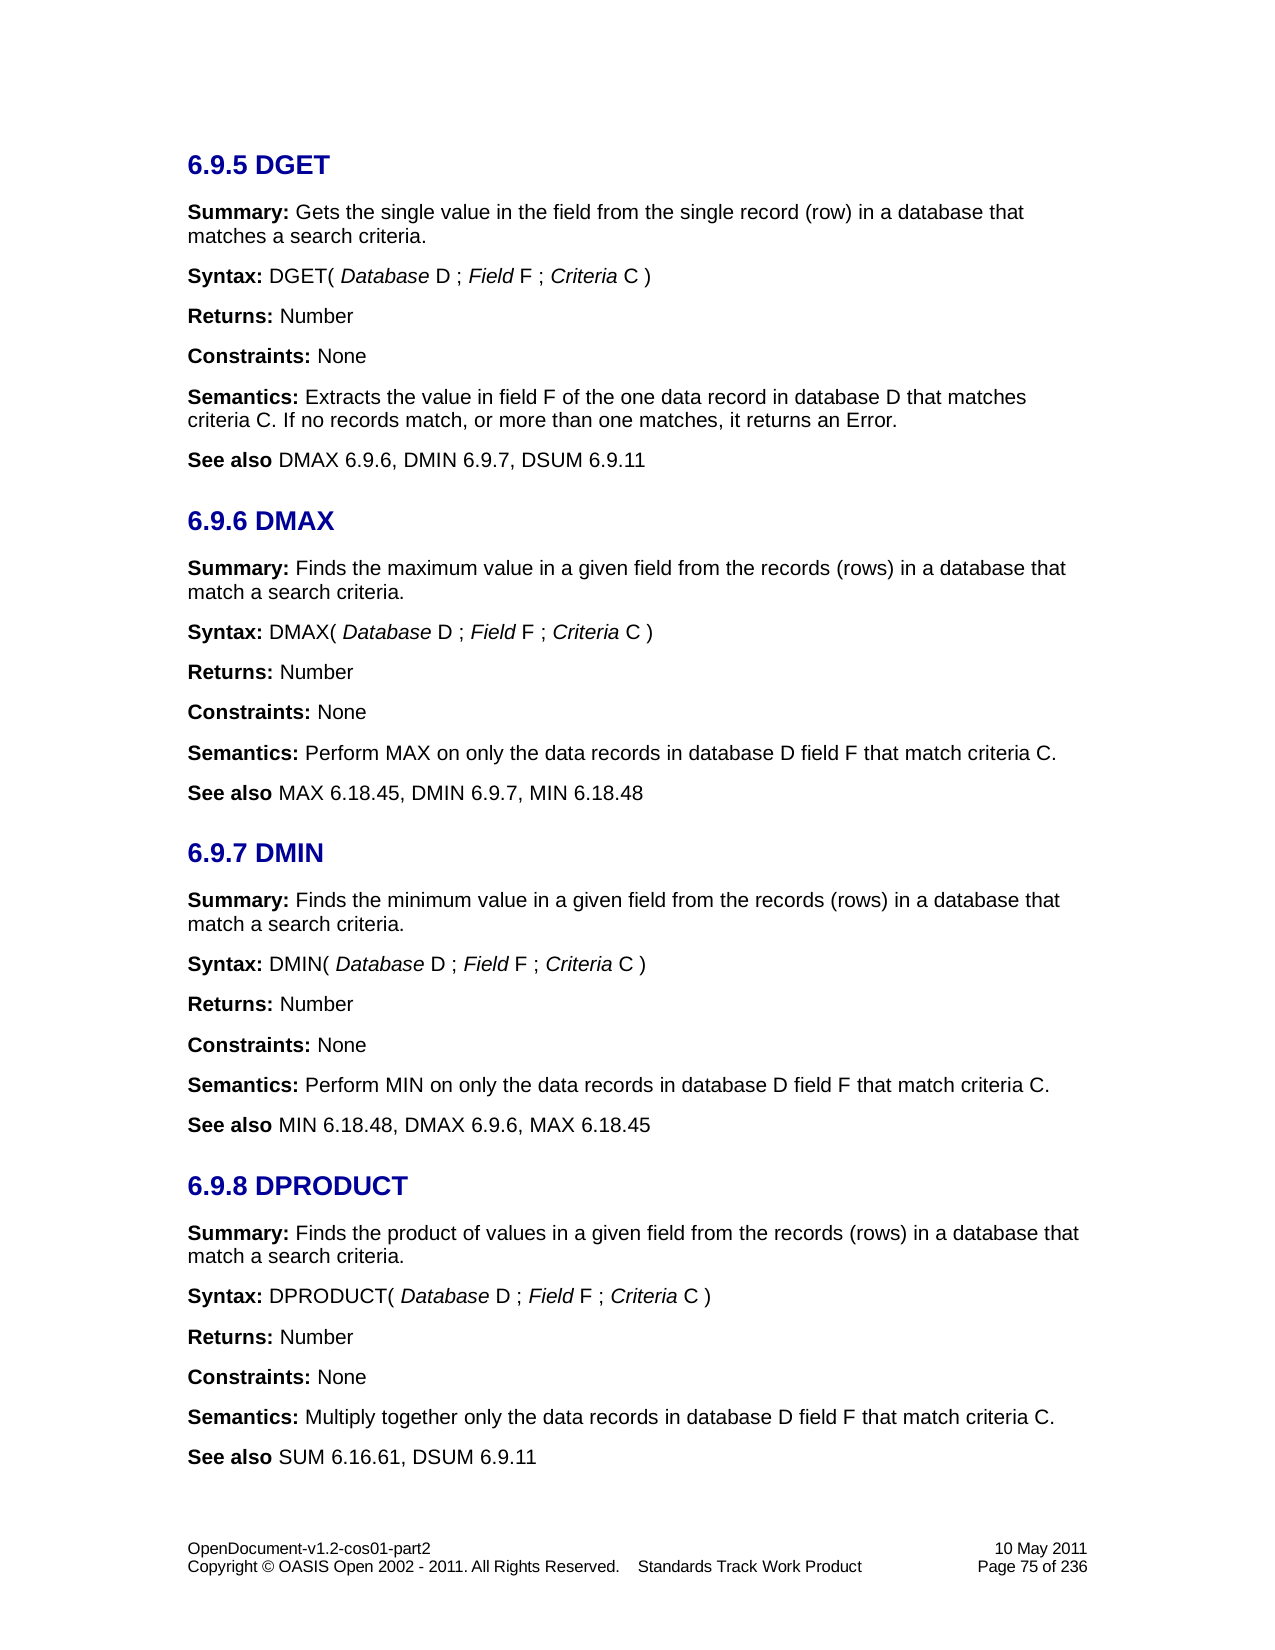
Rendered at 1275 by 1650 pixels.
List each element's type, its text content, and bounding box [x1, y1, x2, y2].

text See also SUM 6.16.61, DSUM 6.9.11 [187, 1446, 1088, 1469]
text Semantics: Perform MAX on only the data records in database D field F that match criteria C. [187, 741, 1088, 764]
text See also MIN 6.18.48, DMAX 6.9.6, MAX 6.18.45 [187, 1113, 1088, 1137]
text Semantics: Extracts the value in field F of the one data record in database D that matches criteria C. If no records match, or more than one matches, it returns an Error. [187, 385, 1088, 432]
text Summary: Finds the maximum value in a given field from the records (rows) in a database that match a search criteria. [187, 557, 1088, 604]
text Summary: Finds the minimum value in a given field from the records (rows) in a database that match a search criteria. [187, 889, 1088, 936]
text Constraints: None [187, 345, 1088, 368]
text Constraints: None [187, 701, 1088, 724]
subtitle DGET [187, 150, 1088, 180]
text Semantics: Multiply together only the data records in database D field F that match criteria C. [187, 1406, 1088, 1429]
subtitle DMIN [187, 838, 1088, 868]
text Constraints: None [187, 1033, 1088, 1057]
text Syntax: DGET( Database D ; Field F ; Criteria C ) [187, 264, 1088, 288]
text See also DMAX 6.9.6, DMIN 6.9.7, DSUM 6.9.11 [187, 449, 1088, 472]
text Summary: Gets the single value in the field from the single record (row) in a database that matches a search criteria. [187, 201, 1088, 248]
text Constraints: None [187, 1365, 1088, 1389]
subtitle DPRODUCT [187, 1170, 1088, 1200]
text Returns: Number [187, 661, 1088, 684]
text Returns: Number [187, 993, 1088, 1016]
text Syntax: DMAX( Database D ; Field F ; Criteria C ) [187, 620, 1088, 644]
text Returns: Number [187, 1325, 1088, 1349]
text See also MAX 6.18.45, DMIN 6.9.7, MIN 6.18.48 [187, 781, 1088, 805]
text Syntax: DMIN( Database D ; Field F ; Criteria C ) [187, 953, 1088, 976]
text Returns: Number [187, 305, 1088, 328]
text Syntax: DPRODUCT( Database D ; Field F ; Criteria C ) [187, 1285, 1088, 1308]
text Summary: Finds the product of values in a given field from the records (rows) in a database that match a search criteria. [187, 1221, 1088, 1268]
text Semantics: Perform MIN on only the data records in database D field F that match criteria C. [187, 1073, 1088, 1097]
subtitle DMAX [187, 506, 1088, 536]
